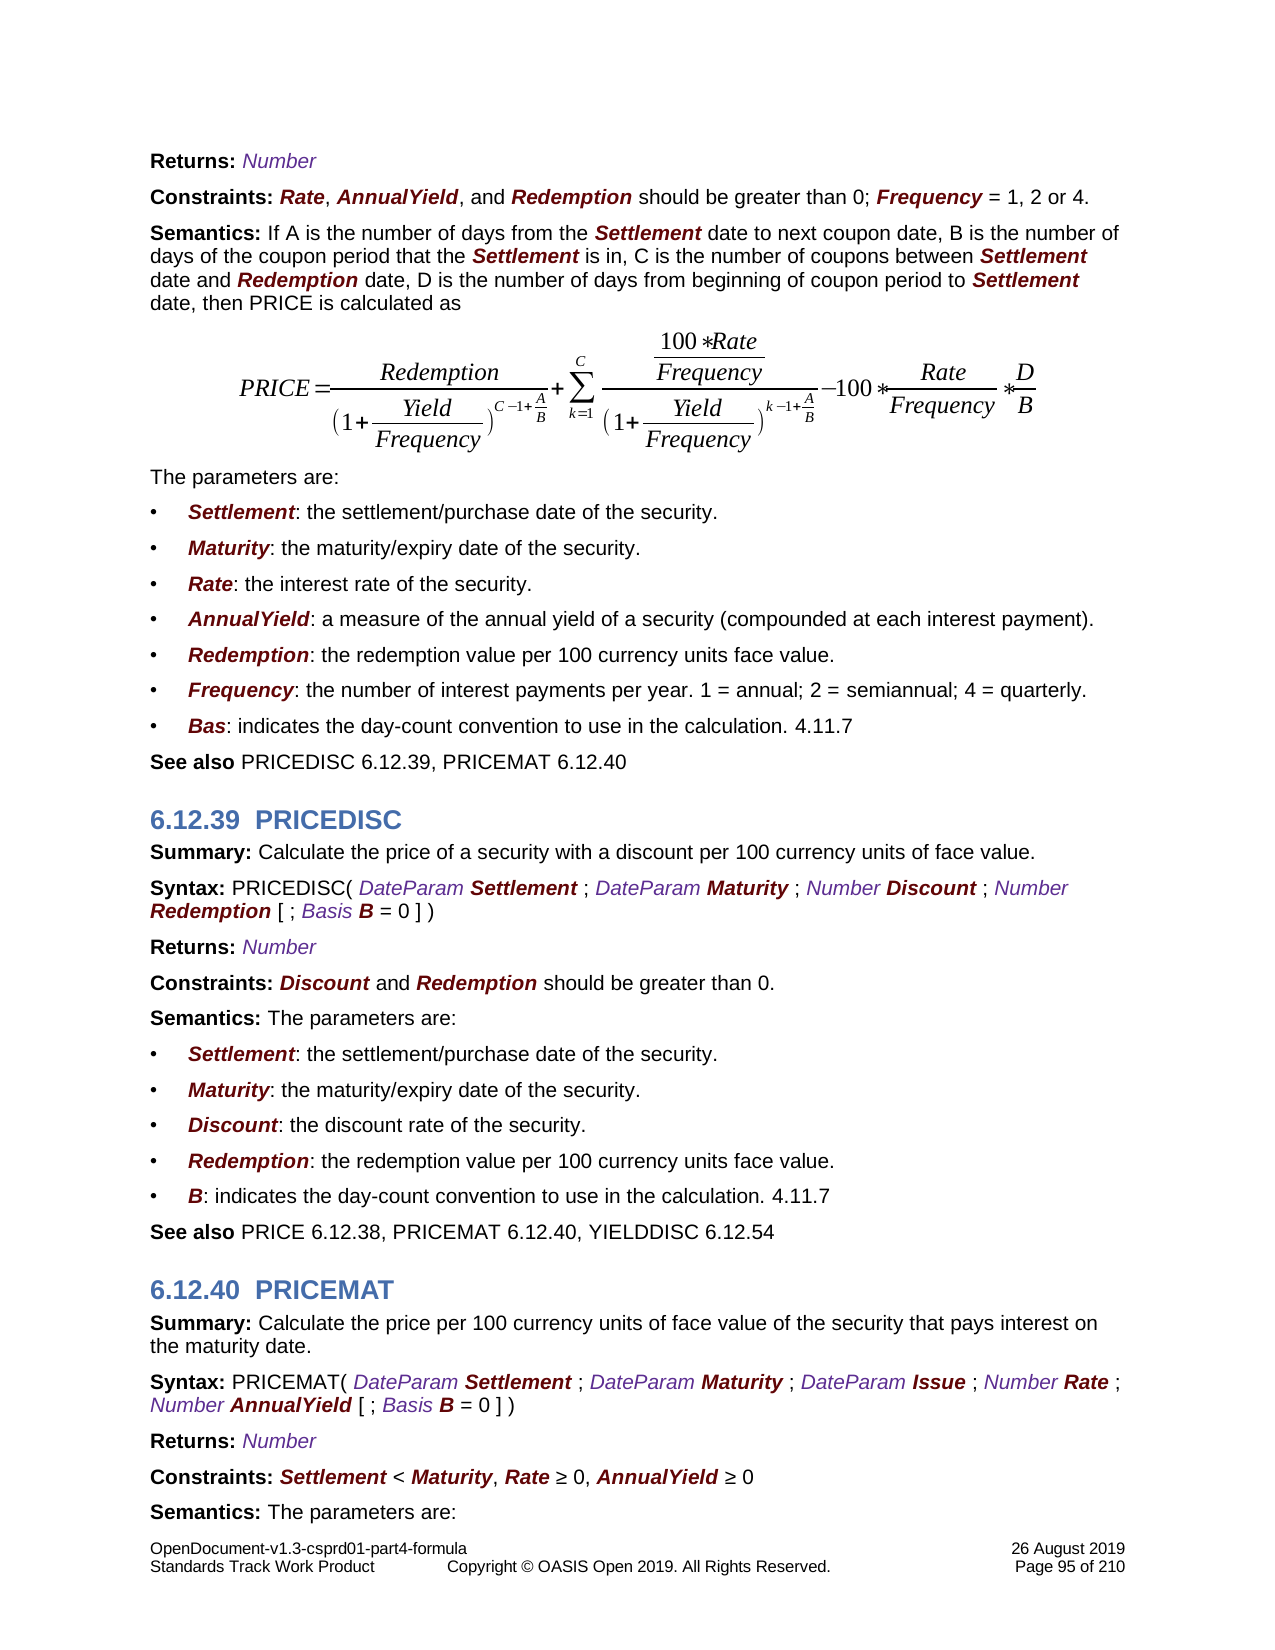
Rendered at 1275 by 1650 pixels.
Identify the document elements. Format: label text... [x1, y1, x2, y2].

text See also PRICEDISC 6.12.39, PRICEMAT 6.12.40 [150, 750, 1125, 774]
list Redemption: the redemption value per 100 currency units face value. [150, 1149, 1125, 1173]
list AnnualYield: a measure of the annual yield of a security (compounded at each interest payment). [150, 608, 1125, 631]
list B: indicates the day-count convention to use in the calculation. 4.11.7 [150, 1185, 1125, 1208]
text Semantics: If A is the number of days from the Settlement date to next coupon date, B is the number of days of the coupon period that the Settlement is in, C is the number of coupons between Settlement date and Redemption date, D is the number of days from beginning of coupon period to Settlement date, then PRICE is calculated as [150, 221, 1125, 315]
text Constraints: Discount and Redemption should be greater than 0. [150, 971, 1125, 995]
list Frequency: the number of interest payments per year. 1 = annual; 2 = semiannual; 4 = quarterly. [150, 679, 1125, 702]
text The parameters are: [150, 465, 1125, 489]
list Redemption: the redemption value per 100 currency units face value. [150, 643, 1125, 667]
text Summary: Calculate the price per 100 currency units of face value of the security that pays interest on the maturity date. [150, 1311, 1125, 1358]
list Settlement: the settlement/purchase date of the security. [150, 501, 1125, 524]
text See also PRICE 6.12.38, PRICEMAT 6.12.40, YIELDDISC 6.12.54 [150, 1221, 1125, 1244]
list Discount: the discount rate of the security. [150, 1114, 1125, 1137]
text Returns: Number [150, 936, 1125, 959]
text Syntax: PRICEDISC( DateParam Settlement ; DateParam Maturity ; Number Discount ; Number Redemption [ ; Basis B = 0 ] ) [150, 876, 1125, 923]
text Constraints: Rate, AnnualYield, and Redemption should be greater than 0; Frequency = 1, 2 or 4. [150, 186, 1125, 209]
text Semantics: The parameters are: [150, 1501, 1125, 1524]
text Syntax: PRICEMAT( DateParam Settlement ; DateParam Maturity ; DateParam Issue ; Number Rate ; Number AnnualYield [ ; Basis B = 0 ] ) [150, 1370, 1125, 1417]
text Returns: Number [150, 1429, 1125, 1453]
text Summary: Calculate the price of a security with a discount per 100 currency units of face value. [150, 841, 1125, 864]
list Settlement: the settlement/purchase date of the security. [150, 1042, 1125, 1066]
text Semantics: The parameters are: [150, 1007, 1125, 1030]
list Maturity: the maturity/expiry date of the security. [150, 1078, 1125, 1102]
text Returns: Number [150, 150, 1125, 173]
list Bas: indicates the day-count convention to use in the calculation. 4.11.7 [150, 714, 1125, 738]
subtitle PRICEDISC [150, 805, 1125, 835]
subtitle PRICEMAT [150, 1275, 1125, 1305]
list Rate: the interest rate of the security. [150, 572, 1125, 596]
text Constraints: Settlement < Maturity, Rate ≥ 0, AnnualYield ≥ 0 [150, 1465, 1125, 1489]
list Maturity: the maturity/expiry date of the security. [150, 536, 1125, 560]
